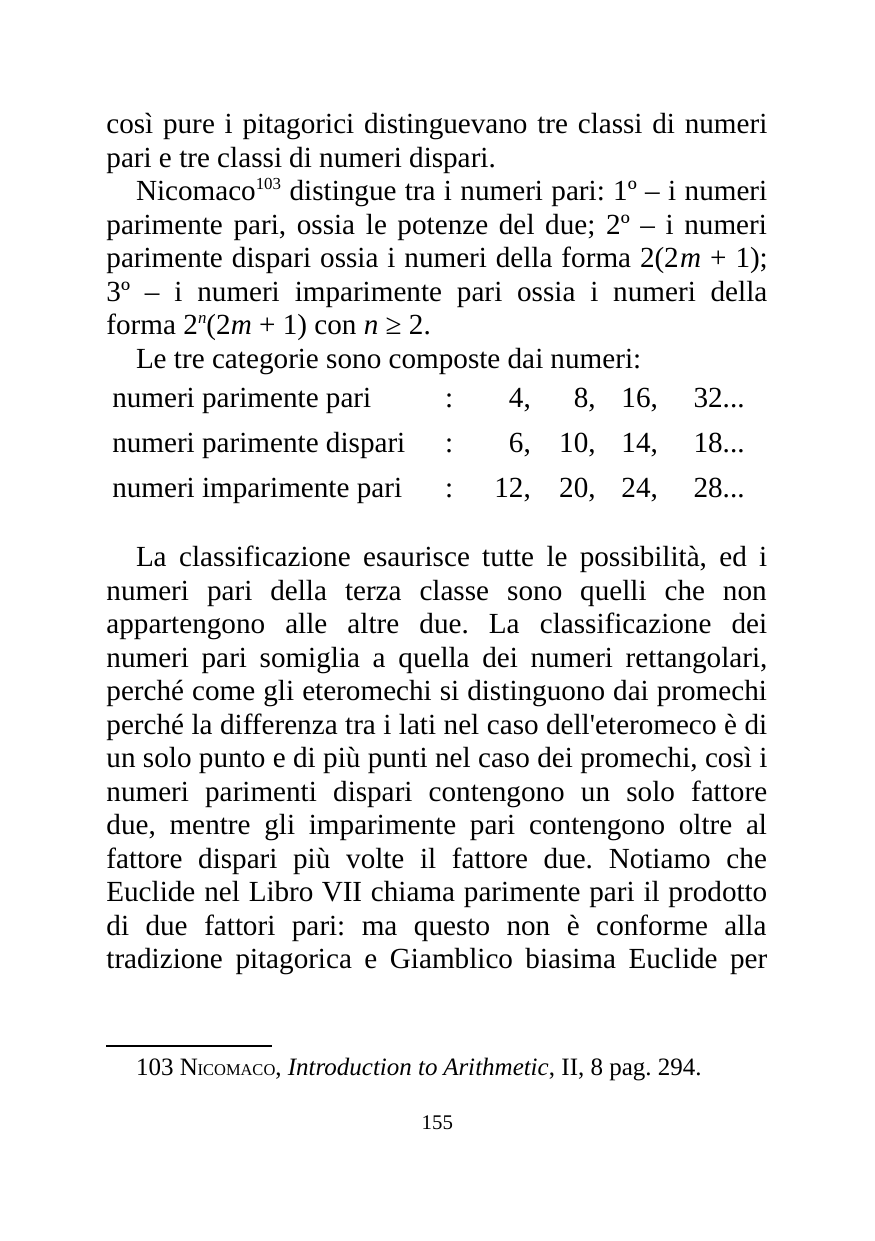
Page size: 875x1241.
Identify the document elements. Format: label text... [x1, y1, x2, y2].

table_header : [426, 375, 472, 419]
table_cell 14, [601, 420, 663, 464]
table_cell numeri parimente dispari [106, 420, 426, 464]
table_cell 24, [601, 465, 663, 509]
table_cell : [426, 420, 472, 464]
table_header 16, [601, 375, 663, 419]
table_cell 20, [536, 465, 601, 509]
table_cell : [426, 465, 472, 509]
table_cell 10, [536, 420, 601, 464]
table_header 4, [472, 375, 536, 419]
table_cell 28... [663, 465, 750, 509]
table_cell numeri imparimente pari [106, 465, 426, 509]
table_header 32... [663, 375, 750, 419]
table_cell 6, [472, 420, 536, 464]
text Nicomaco, Introduction to Arithmetic, II, 8 pag. 294. [106, 1052, 768, 1080]
text La classificazione esaurisce tutte le possibilità, ed i numeri pari della terza classe sono quelli che non appartengono alle altre due. La classificazione dei numeri pari somiglia a quella dei numeri rettangolari, perché come gli eteromechi si distinguono dai promechi perché la differenza tra i lati nel caso dell'eteromeco è di un solo punto e di più punti nel caso dei promechi, così i numeri parimenti dispari contengono un solo fattore due, mentre gli imparimente pari contengono oltre al fattore dispari più volte il fattore due. Notiamo che Euclide nel Libro VII chiama parimente pari il prodotto di due fattori pari: ma questo non è conforme alla tradizione pitagorica e Giamblico biasima Euclide per [106, 539, 768, 975]
table_header numeri parimente pari [106, 375, 426, 419]
text Le tre categorie sono composte dai numeri: [106, 341, 768, 374]
text così pure i pitagorici distinguevano tre classi di numeri pari e tre classi di numeri dispari. [106, 106, 768, 173]
text Nicomaco distingue tra i numeri pari: 1º – i numeri parimente pari, ossia le potenze del due; 2º – i numeri parimente dispari ossia i numeri della forma 2(2m + 1); 3º – i numeri imparimente pari ossia i numeri della forma 2n(2m + 1) con n ≥ 2. [106, 173, 768, 341]
table_cell 18... [663, 420, 750, 464]
table_cell 12, [472, 465, 536, 509]
table_header 8, [536, 375, 601, 419]
